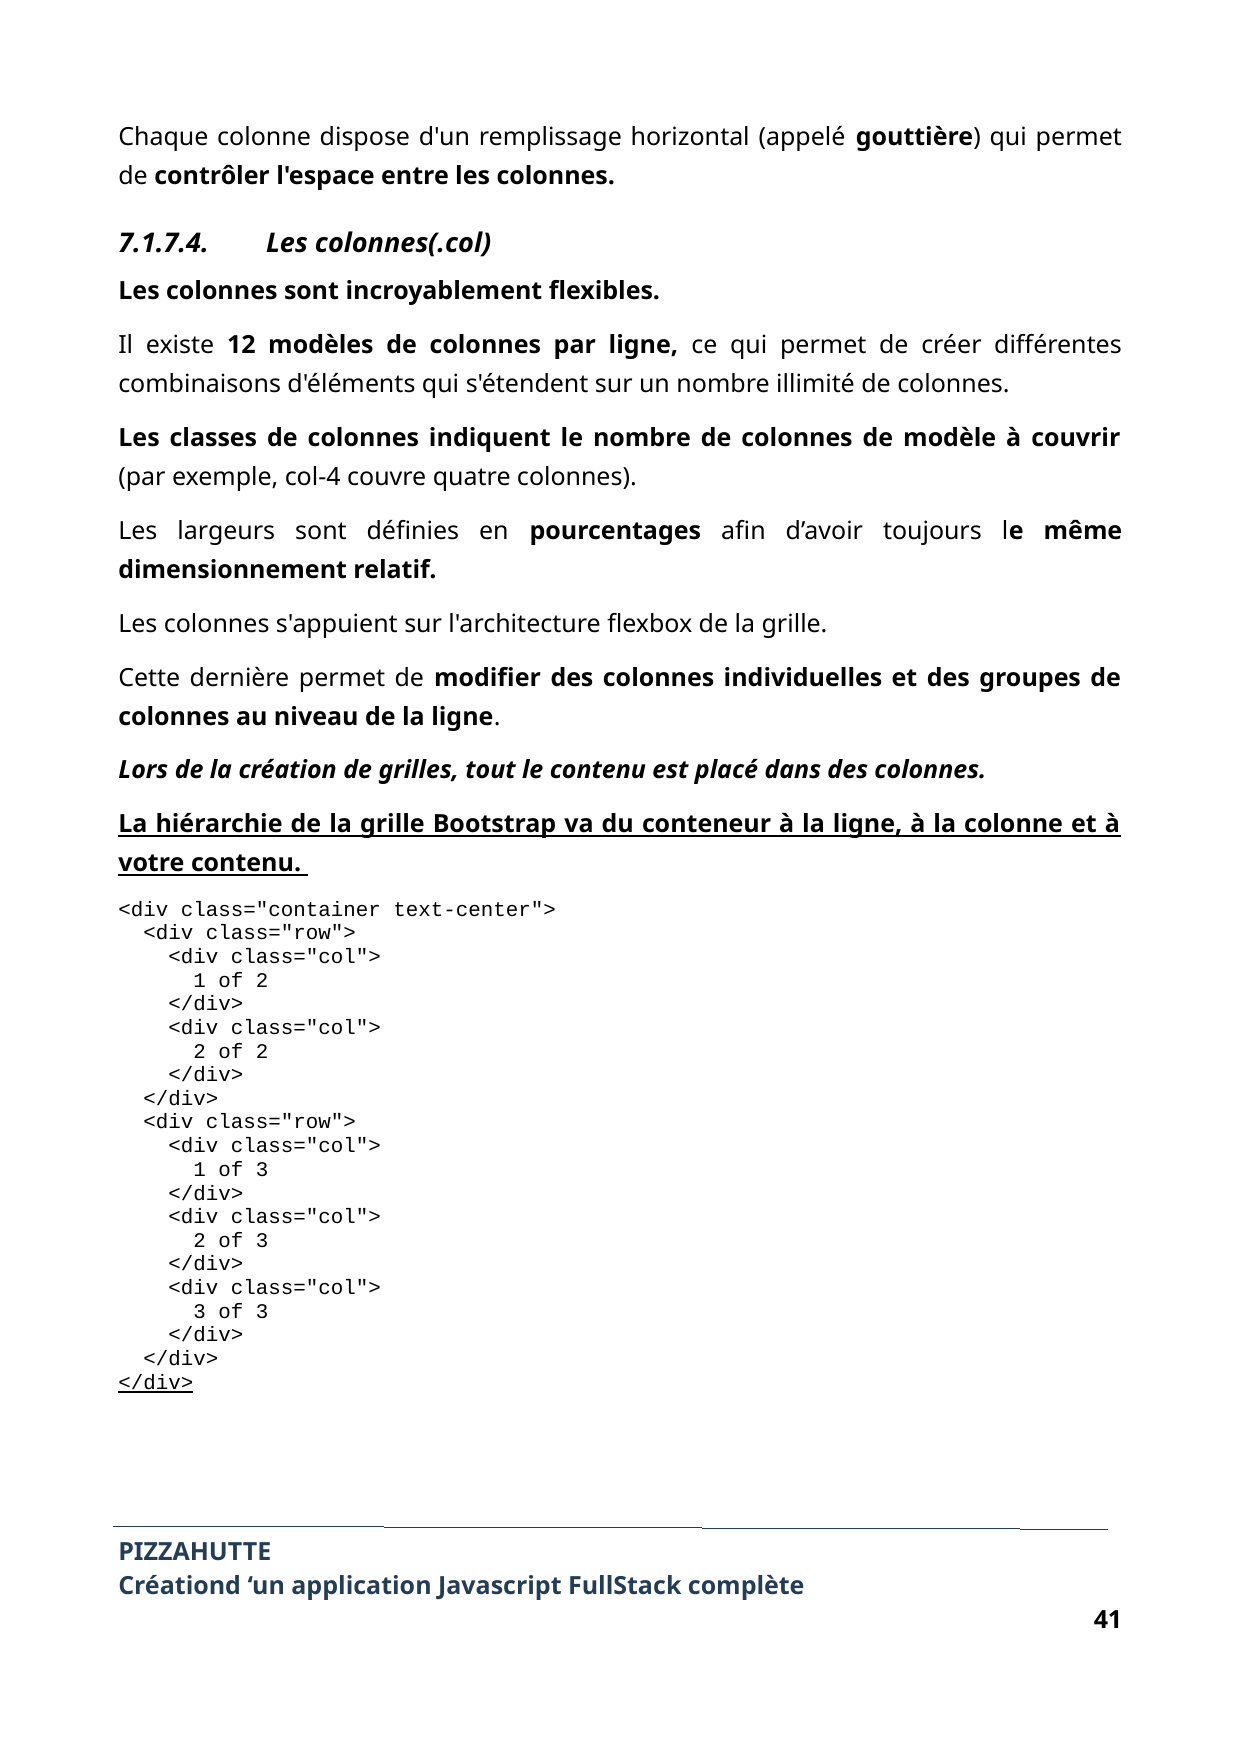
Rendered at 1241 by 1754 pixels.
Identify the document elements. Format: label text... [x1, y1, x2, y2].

text <div class="row"> [118, 922, 1122, 946]
subtitle Les colonnes(.col) [118, 223, 1122, 260]
text </div> [118, 1348, 1122, 1372]
text </div> [118, 1324, 1122, 1348]
text Chaque colonne dispose d'un remplissage horizontal (appelé gouttière) qui permet de contrôler l'espace entre les colonnes. [118, 118, 1122, 191]
text </div> [118, 1253, 1122, 1277]
text </div> [118, 1088, 1122, 1112]
text <div class="col"> [118, 1277, 1122, 1301]
text </div> [118, 1372, 1122, 1395]
text 2 of 3 [118, 1230, 1122, 1253]
text Les colonnes sont incroyablement flexibles. [118, 273, 1122, 307]
text </div> [118, 1182, 1122, 1206]
text Les largeurs sont définies en pourcentages afin d’avoir toujours le même dimensionnement relatif. [118, 512, 1122, 586]
text </div> [118, 1064, 1122, 1088]
text La hiérarchie de la grille Bootstrap va du conteneur à la ligne, à la colonne et à votre contenu. [118, 806, 1122, 879]
text <div class="col"> [118, 946, 1122, 970]
text <div class="col"> [118, 1206, 1122, 1230]
text Les colonnes s'appuient sur l'architecture flexbox de la grille. [118, 605, 1122, 639]
text <div class="container text-center"> [118, 899, 1122, 922]
text <div class="col"> [118, 1135, 1122, 1159]
text 2 of 2 [118, 1041, 1122, 1064]
text 1 of 2 [118, 970, 1122, 993]
text Les classes de colonnes indiquent le nombre de colonnes de modèle à couvrir (par exemple, col-4 couvre quatre colonnes). [118, 419, 1122, 493]
text Il existe 12 modèles de colonnes par ligne, ce qui permet de créer différentes combinaisons d'éléments qui s'étendent sur un nombre illimité de colonnes. [118, 327, 1122, 400]
text 3 of 3 [118, 1301, 1122, 1324]
text 1 of 3 [118, 1159, 1122, 1182]
text <div class="col"> [118, 1017, 1122, 1041]
text <div class="row"> [118, 1112, 1122, 1135]
text </div> [118, 993, 1122, 1017]
text Cette dernière permet de modifier des colonnes individuelles et des groupes de colonnes au niveau de la ligne. [118, 659, 1122, 732]
text Lors de la création de grilles, tout le contenu est placé dans des colonnes. [118, 752, 1122, 786]
